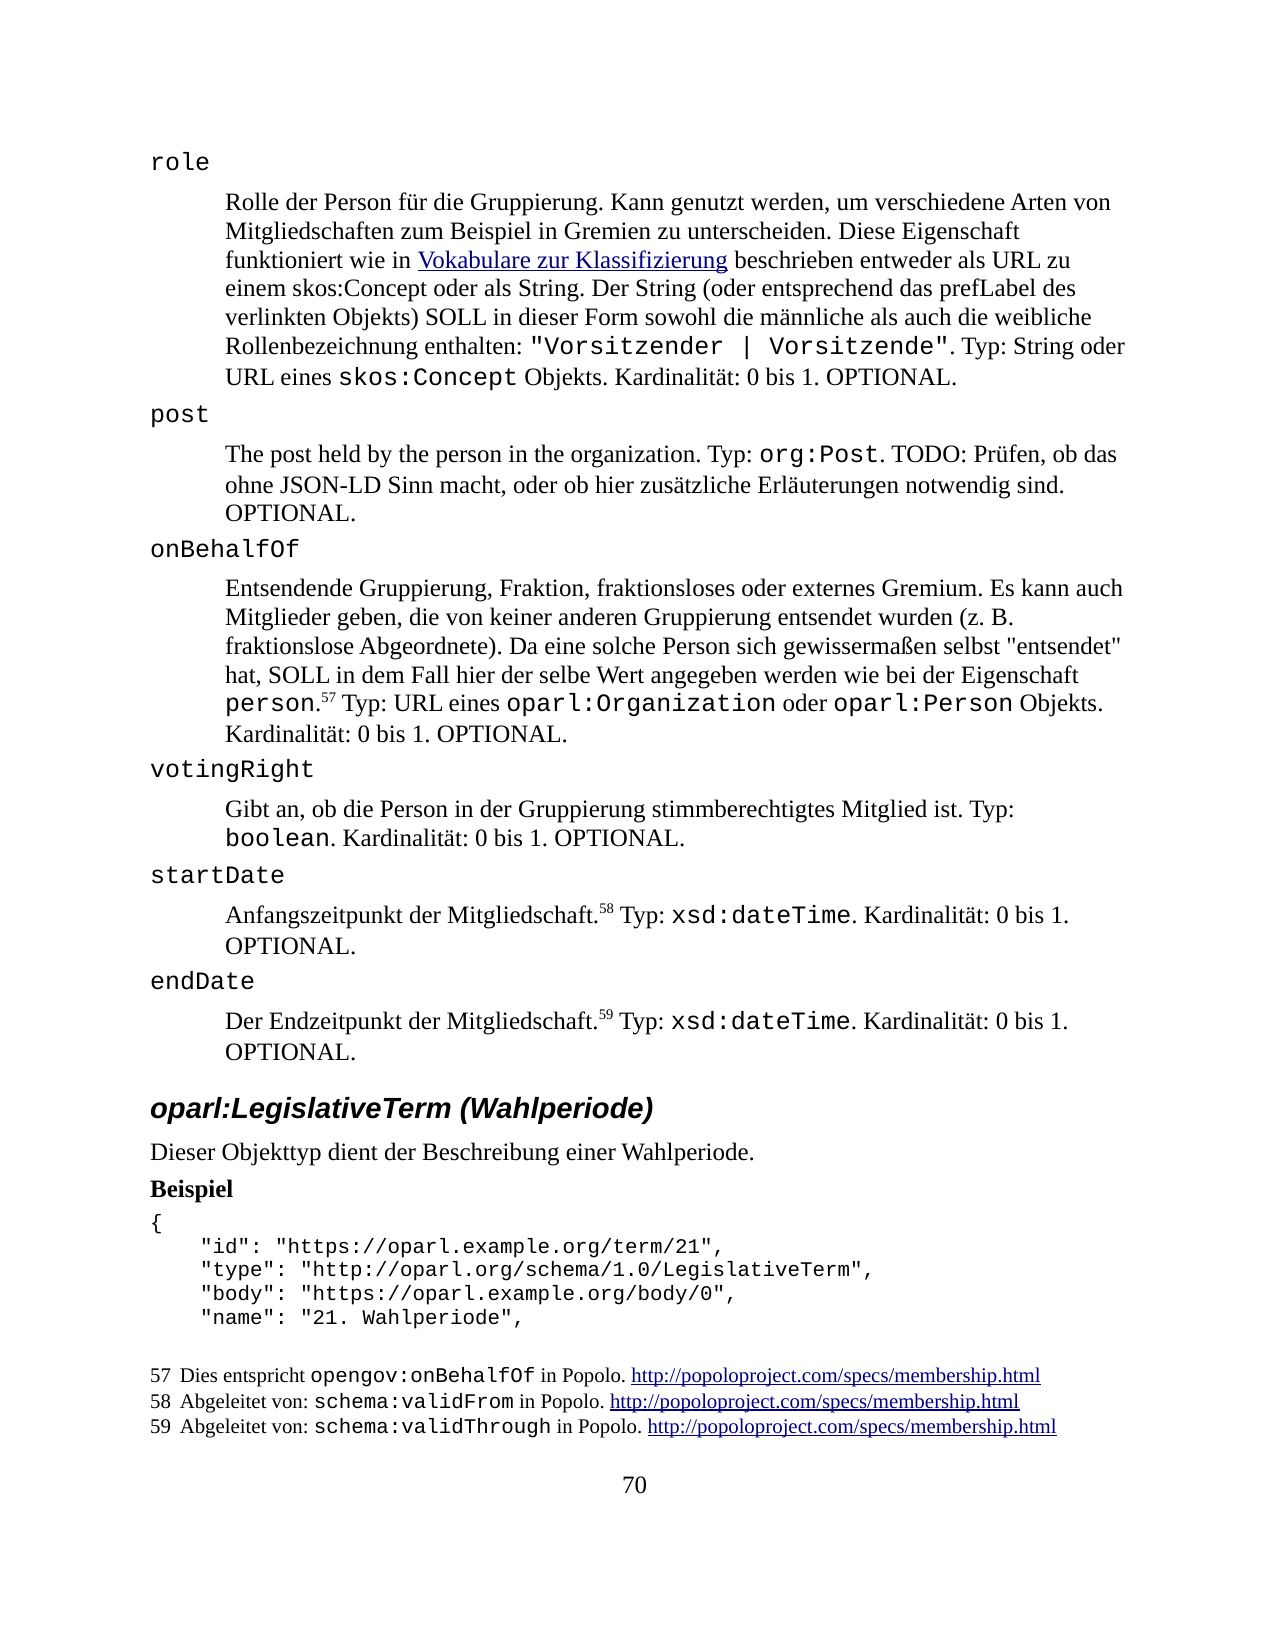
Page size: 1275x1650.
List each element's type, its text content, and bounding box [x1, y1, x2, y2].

text Beispiel [150, 1174, 1125, 1203]
text onBehalfOf [150, 536, 1125, 564]
text "type": "http://oparl.org/schema/1.0/LegislativeTerm", [150, 1259, 1125, 1283]
text endDate [150, 969, 1125, 997]
text post [150, 402, 1125, 430]
text The post held by the person in the organization. Typ: org:Post. TODO: Prüfen, ob das ohne JSON-LD Sinn macht, oder ob hier zusätzliche Erläuterungen notwendig sind. OPTIONAL. [225, 439, 1125, 527]
text "name": "21. Wahlperiode", [150, 1307, 1125, 1330]
text Abgeleitet von: schema:validThrough in Popolo. http://popoloproject.com/specs/membership.html [150, 1414, 1125, 1440]
text "body": "https://oparl.example.org/body/0", [150, 1283, 1125, 1307]
text Abgeleitet von: schema:validFrom in Popolo. http://popoloproject.com/specs/membership.html [150, 1388, 1125, 1414]
text Rolle der Person für die Gruppierung. Kann genutzt werden, um verschiedene Arten von Mitgliedschaften zum Beispiel in Gremien zu unterscheiden. Diese Eigenschaft funktioniert wie in Vokabulare zur Klassifizierung beschrieben entweder als URL zu einem skos:Concept oder als String. Der String (oder entsprechend das prefLabel des verlinkten Objekts) SOLL in dieser Form sowohl die männliche als auch die weibliche Rollenbezeichnung enthalten: "Vorsitzender | Vorsitzende". Typ: String oder URL eines skos:Concept Objekts. Kardinalität: 0 bis 1. OPTIONAL. [225, 187, 1125, 393]
text { [150, 1212, 1125, 1236]
text startDate [150, 863, 1125, 891]
text votingRight [150, 757, 1125, 785]
text role [150, 150, 1125, 178]
text Entsendende Gruppierung, Fraktion, fraktionsloses oder externes Gremium. Es kann auch Mitglieder geben, die von keiner anderen Gruppierung entsendet wurden (z. B. fraktionslose Abgeordnete). Da eine solche Person sich gewissermaßen selbst "entsendet" hat, SOLL in dem Fall hier der selbe Wert angegeben werden wie bei der Eigenschaft person. Typ: URL eines oparl:Organization oder oparl:Person Objekts. Kardinalität: 0 bis 1. OPTIONAL. [225, 573, 1125, 748]
text Der Endzeitpunkt der Mitgliedschaft. Typ: xsd:dateTime. Kardinalität: 0 bis 1. OPTIONAL. [225, 1006, 1125, 1066]
text "id": "https://oparl.example.org/term/21", [150, 1236, 1125, 1259]
text Dieser Objekttyp dient der Beschreibung einer Wahlperiode. [150, 1137, 1125, 1165]
text Gibt an, ob die Person in der Gruppierung stimmberechtigtes Mitglied ist. Typ: boolean. Kardinalität: 0 bis 1. OPTIONAL. [225, 794, 1125, 854]
subtitle oparl:LegislativeTerm (Wahlperiode) [150, 1091, 1125, 1124]
text Dies entspricht opengov:onBehalfOf in Popolo. http://popoloproject.com/specs/membership.html [150, 1363, 1125, 1388]
text Anfangszeitpunkt der Mitgliedschaft. Typ: xsd:dateTime. Kardinalität: 0 bis 1. OPTIONAL. [225, 900, 1125, 960]
